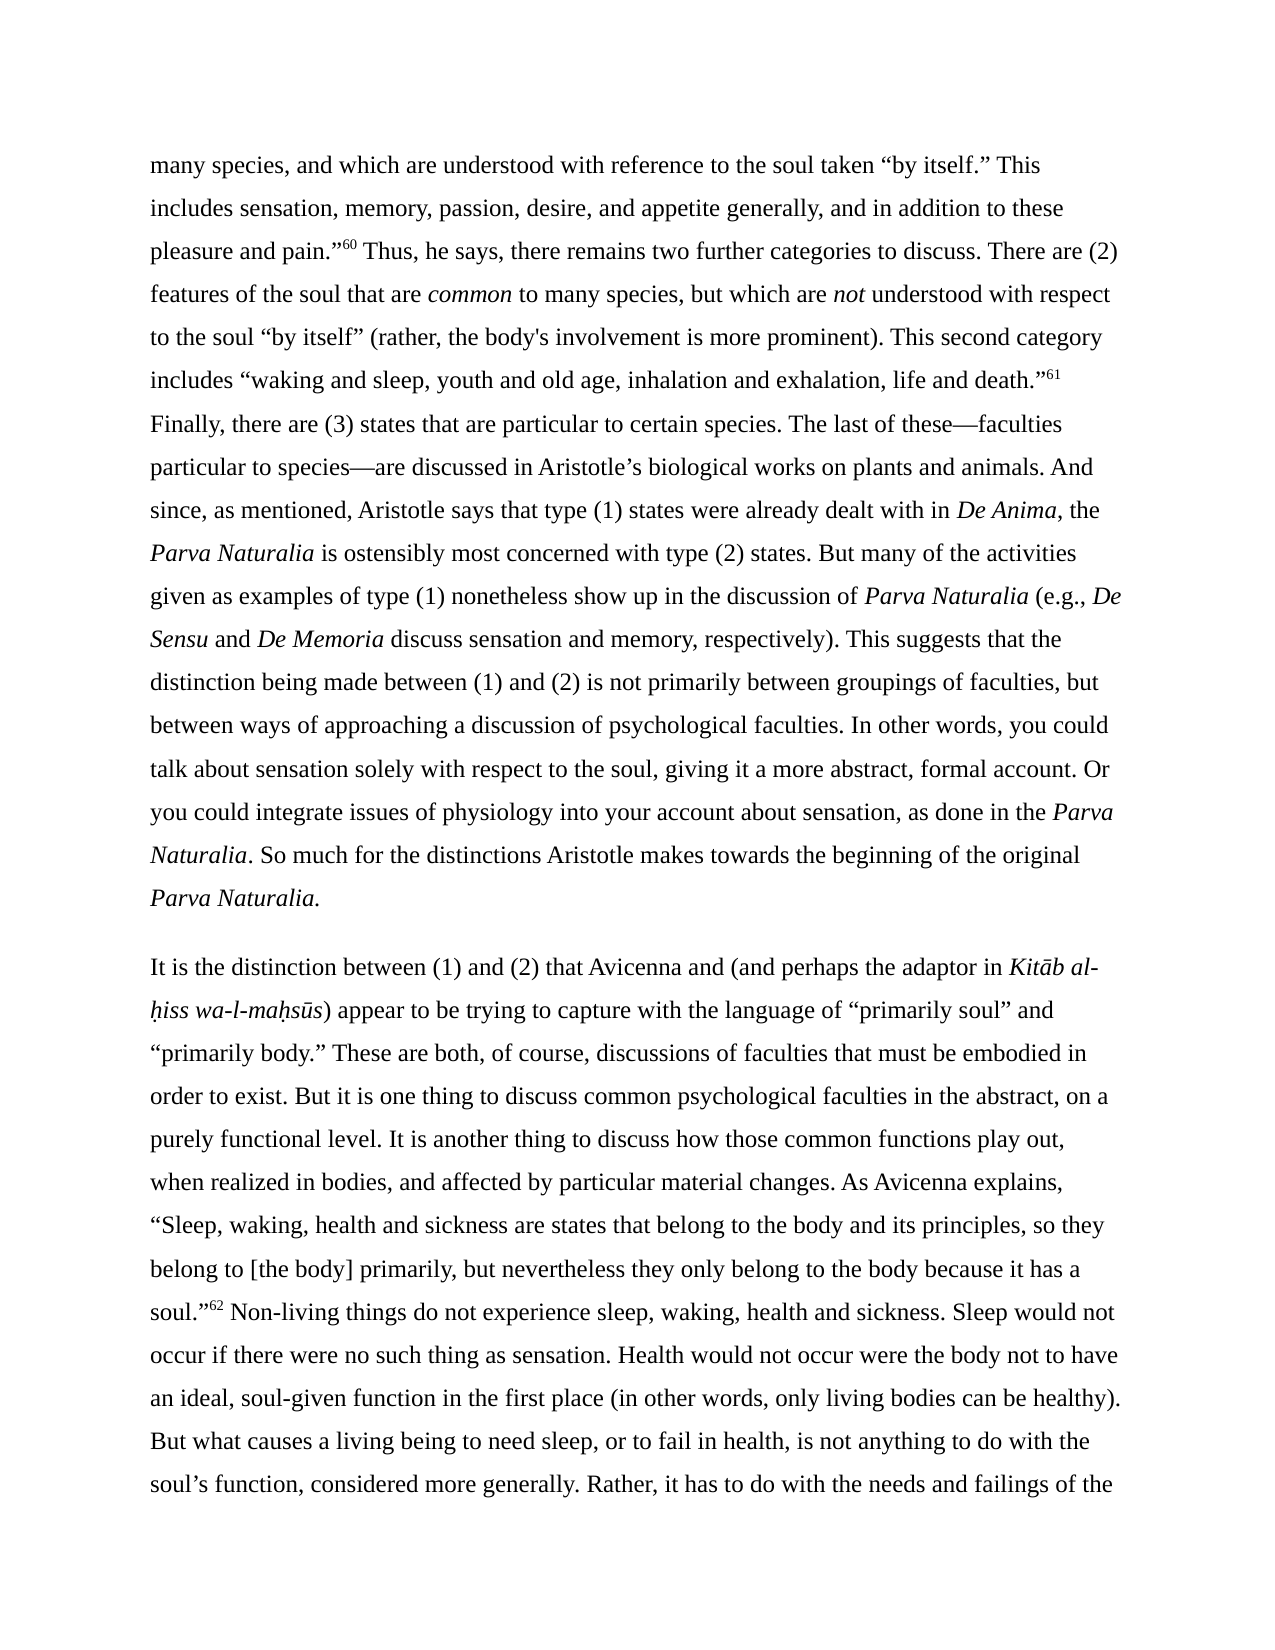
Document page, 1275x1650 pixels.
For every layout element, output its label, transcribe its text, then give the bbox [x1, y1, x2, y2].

text many species, and which are understood with reference to the soul taken “by itself.” This includes sensation, memory, passion, desire, and appetite generally, and in addition to these pleasure and pain.” Thus, he says, there remains two further categories to discuss. There are (2) features of the soul that are common to many species, but which are not understood with respect to the soul “by itself” (rather, the body's involvement is more prominent). This second category includes “waking and sleep, youth and old age, inhalation and exhalation, life and death.” Finally, there are (3) states that are particular to certain species. The last of these—faculties particular to species—are discussed in Aristotle’s biological works on plants and animals. And since, as mentioned, Aristotle says that type (1) states were already dealt with in De Anima, the Parva Naturalia is ostensibly most concerned with type (2) states. But many of the activities given as examples of type (1) nonetheless show up in the discussion of Parva Naturalia (e.g., De Sensu and De Memoria discuss sensation and memory, respectively). This suggests that the distinction being made between (1) and (2) is not primarily between groupings of faculties, but between ways of approaching a discussion of psychological faculties. In other words, you could talk about sensation solely with respect to the soul, giving it a more abstract, formal account. Or you could integrate issues of physiology into your account about sensation, as done in the Parva Naturalia. So much for the distinctions Aristotle makes towards the beginning of the original Parva Naturalia. [150, 150, 1125, 912]
text It is the distinction between (1) and (2) that Avicenna and (and perhaps the adaptor in Kitāb al-ḥiss wa-l-maḥsūs) appear to be trying to capture with the language of “primarily soul” and “primarily body.” These are both, of course, discussions of faculties that must be embodied in order to exist. But it is one thing to discuss common psychological faculties in the abstract, on a purely functional level. It is another thing to discuss how those common functions play out, when realized in bodies, and affected by particular material changes. As Avicenna explains, “Sleep, waking, health and sickness are states that belong to the body and its principles, so they belong to [the body] primarily, but nevertheless they only belong to the body because it has a soul.” Non-living things do not experience sleep, waking, health and sickness. Sleep would not occur if there were no such thing as sensation. Health would not occur were the body not to have an ideal, soul-given function in the first place (in other words, only living bodies can be healthy). But what causes a living being to need sleep, or to fail in health, is not anything to do with the soul’s function, considered more generally. Rather, it has to do with the needs and failings of the [150, 952, 1125, 1498]
